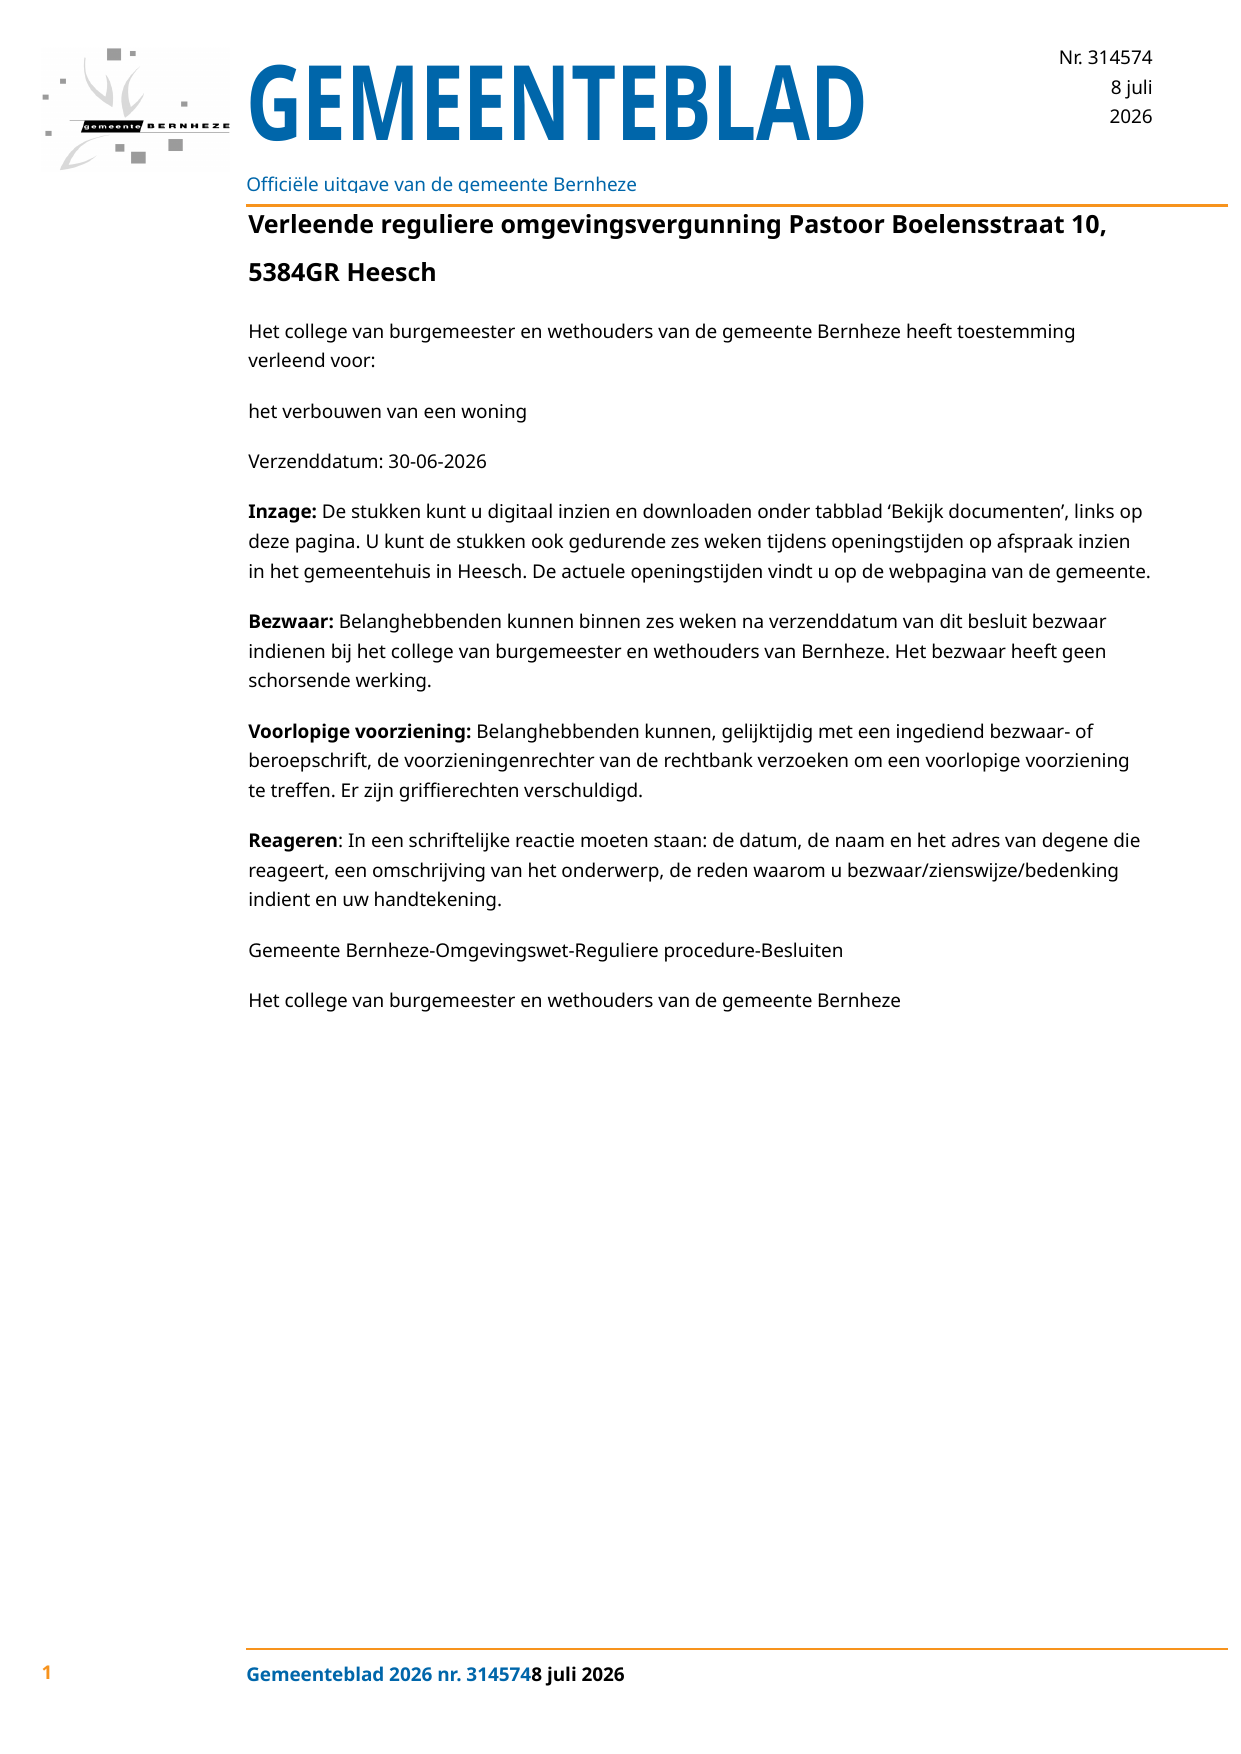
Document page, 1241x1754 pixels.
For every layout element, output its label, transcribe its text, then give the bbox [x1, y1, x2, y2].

text Gemeente Bernheze-Omgevingswet-Reguliere procedure-Besluiten [248, 937, 1152, 963]
text Inzage: De stukken kunt u digitaal inzien en downloaden onder tabblad ‘Bekijk documenten’, links op deze pagina. U kunt de stukken ook gedurende zes weken tijdens openingstijden op afspraak inzien in het gemeentehuis in Heesch. De actuele openingstijden vindt u op de webpagina van de gemeente. [248, 499, 1152, 584]
text Voorlopige voorziening: Belanghebbenden kunnen, gelijktijdig met een ingediend bezwaar- of beroepschrift, de voorzieningenrechter van de rechtbank verzoeken om een voorlopige voorziening te treffen. Er zijn griffierechten verschuldigd. [248, 718, 1152, 803]
text Verleende reguliere omgevingsvergunning Pastoor Boelensstraat 10, 5384GR Heesch [248, 207, 1152, 288]
text het verbouwen van een woning [248, 398, 1152, 424]
text Bezwaar: Belanghebbenden kunnen binnen zes weken na verzenddatum van dit besluit bezwaar indienen bij het college van burgemeester en wethouders van Bernheze. Het bezwaar heeft geen schorsende werking. [248, 608, 1152, 693]
text Het college van burgemeester en wethouders van de gemeente Bernheze heeft toestemming verleend voor: [248, 318, 1152, 373]
picture [41, 47, 231, 172]
text Het college van burgemeester en wethouders van de gemeente Bernheze [248, 987, 1152, 1013]
text Verzenddatum: 30-06-2026 [248, 448, 1152, 474]
text Reageren: In een schriftelijke reactie moeten staan: de datum, de naam en het adres van degene die reageert, een omschrijving van het onderwerp, de reden waarom u bezwaar/zienswijze/bedenking indient en uw handtekening. [248, 827, 1152, 912]
